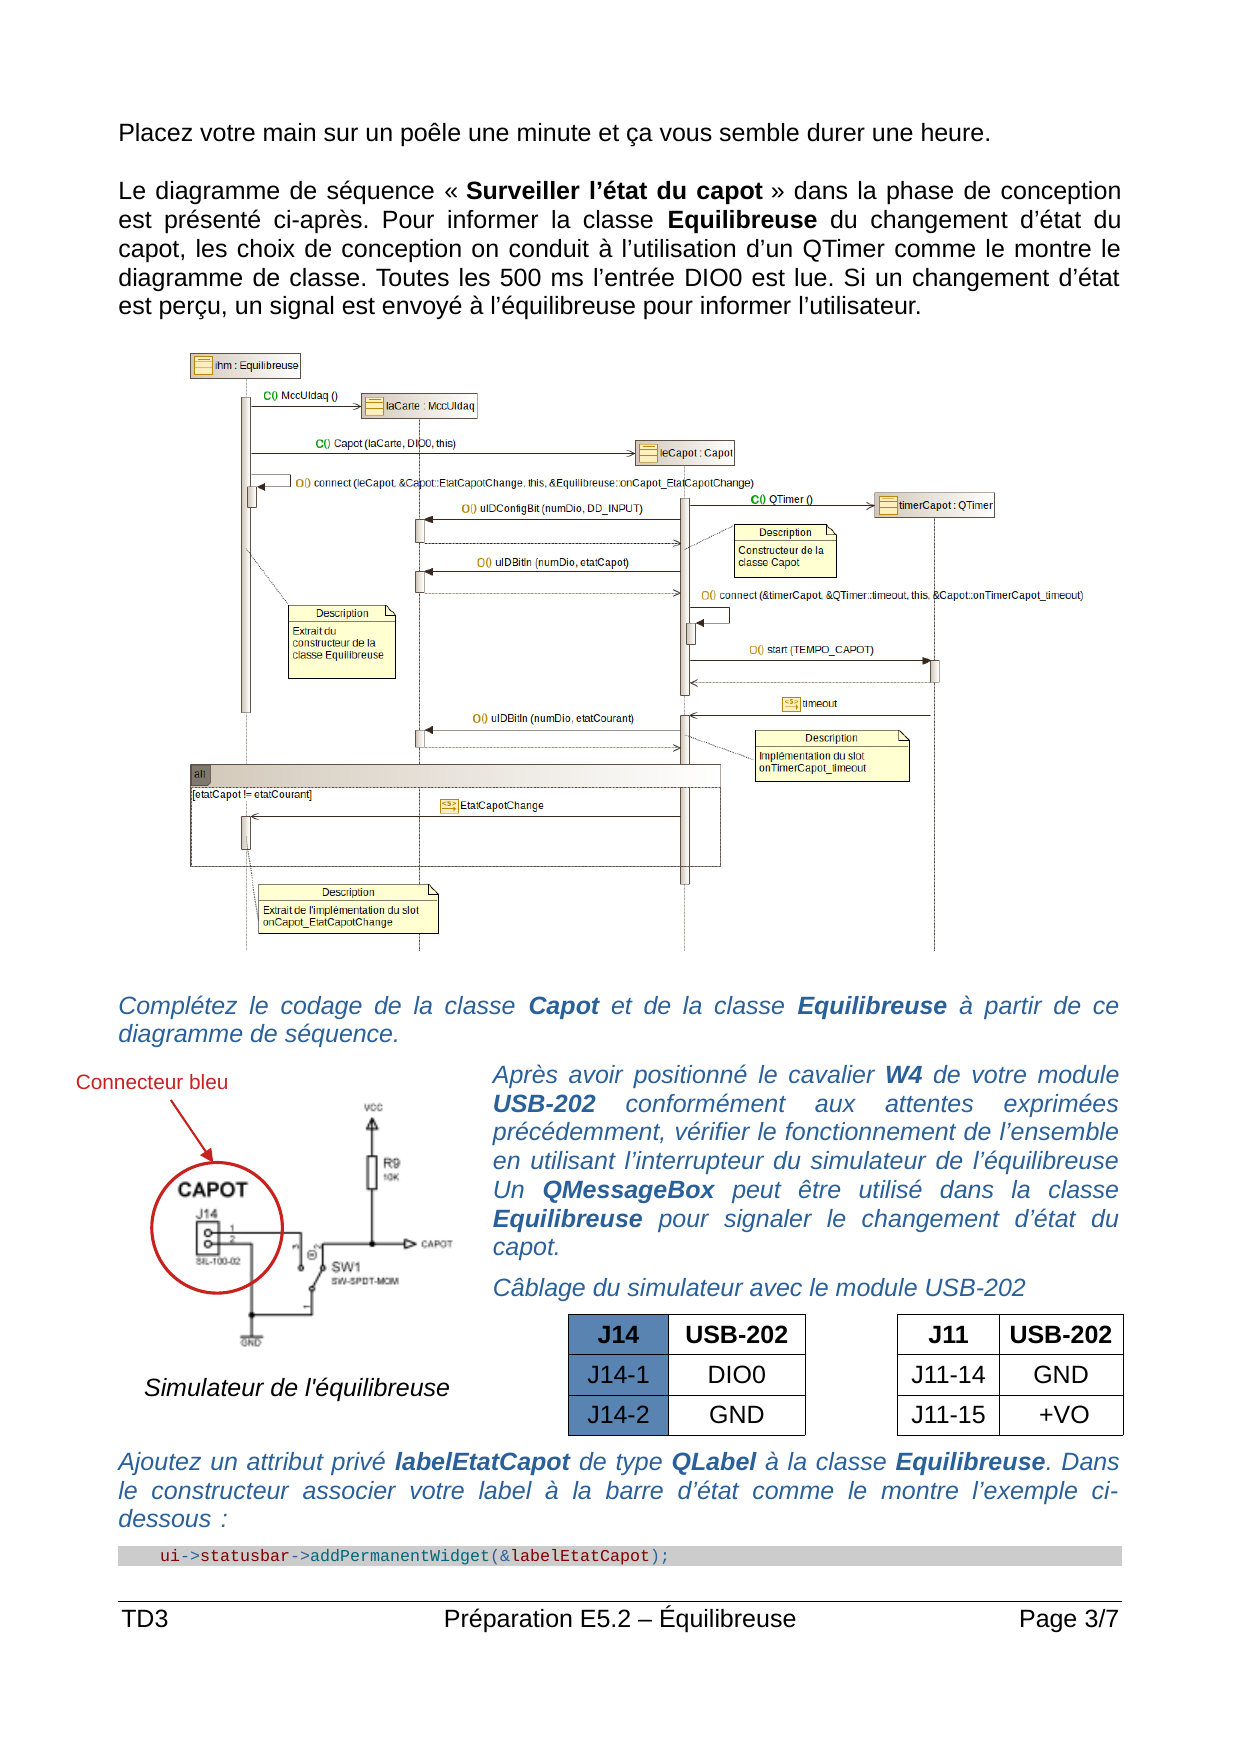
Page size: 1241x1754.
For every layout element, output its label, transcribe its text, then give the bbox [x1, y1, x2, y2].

picture [182, 344, 1100, 951]
table_header J14 [569, 1315, 668, 1354]
table_cell [806, 1395, 897, 1435]
table_cell [806, 1354, 897, 1395]
text Complétez le codage de la classe Capot et de la classe Equilibreuse à partir de ce diagramme de séquence. [118, 991, 1122, 1048]
table_cell +VO [1000, 1396, 1123, 1435]
table_cell GND [1000, 1355, 1123, 1395]
table_header [806, 1314, 897, 1354]
table_cell J14-2 [569, 1396, 668, 1435]
picture [121, 1069, 475, 1373]
table_cell DIO0 [669, 1355, 805, 1395]
table_cell J11-14 [898, 1355, 999, 1395]
table_cell J11-15 [898, 1396, 999, 1435]
table_cell GND [669, 1396, 805, 1435]
text Simulateur de l'équilibreuse [121, 1373, 475, 1402]
table_header USB-202 [669, 1315, 805, 1354]
text Câblage du simulateur avec le module USB-202 [475, 1273, 1122, 1302]
text Ajoutez un attribut privé labelEtatCapot de type QLabel à la classe Equilibreuse. Dans le constructeur associer votre label à la barre d’état comme le montre l’exemple ci-dessous : [118, 1447, 1122, 1533]
text Le diagramme de séquence « Surveiller l’état du capot » dans la phase de conception est présenté ci-après. Pour informer la classe Equilibreuse du changement d’état du capot, les choix de conception on conduit à l’utilisation d’un QTimer comme le montre le diagramme de classe. Toutes les 500 ms l’entrée DIO0 est lue. Si un changement d’état est perçu, un signal est envoyé à l’équilibreuse pour informer l’utilisateur. [118, 176, 1122, 320]
table_header USB-202 [1000, 1315, 1123, 1354]
text ui->statusbar->addPermanentWidget(&labelEtatCapot); [118, 1546, 1122, 1566]
table_header J11 [898, 1315, 999, 1354]
text Après avoir positionné le cavalier W4 de votre module USB-202 conformément aux attentes exprimées précédemment, vérifier le fonctionnement de l’ensemble en utilisant l’interrupteur du simulateur de l’équilibreuse Un QMessageBox peut être utilisé dans la classe Equilibreuse pour signaler le changement d’état du capot. [118, 1060, 1122, 1261]
table_cell J14-1 [569, 1355, 668, 1395]
